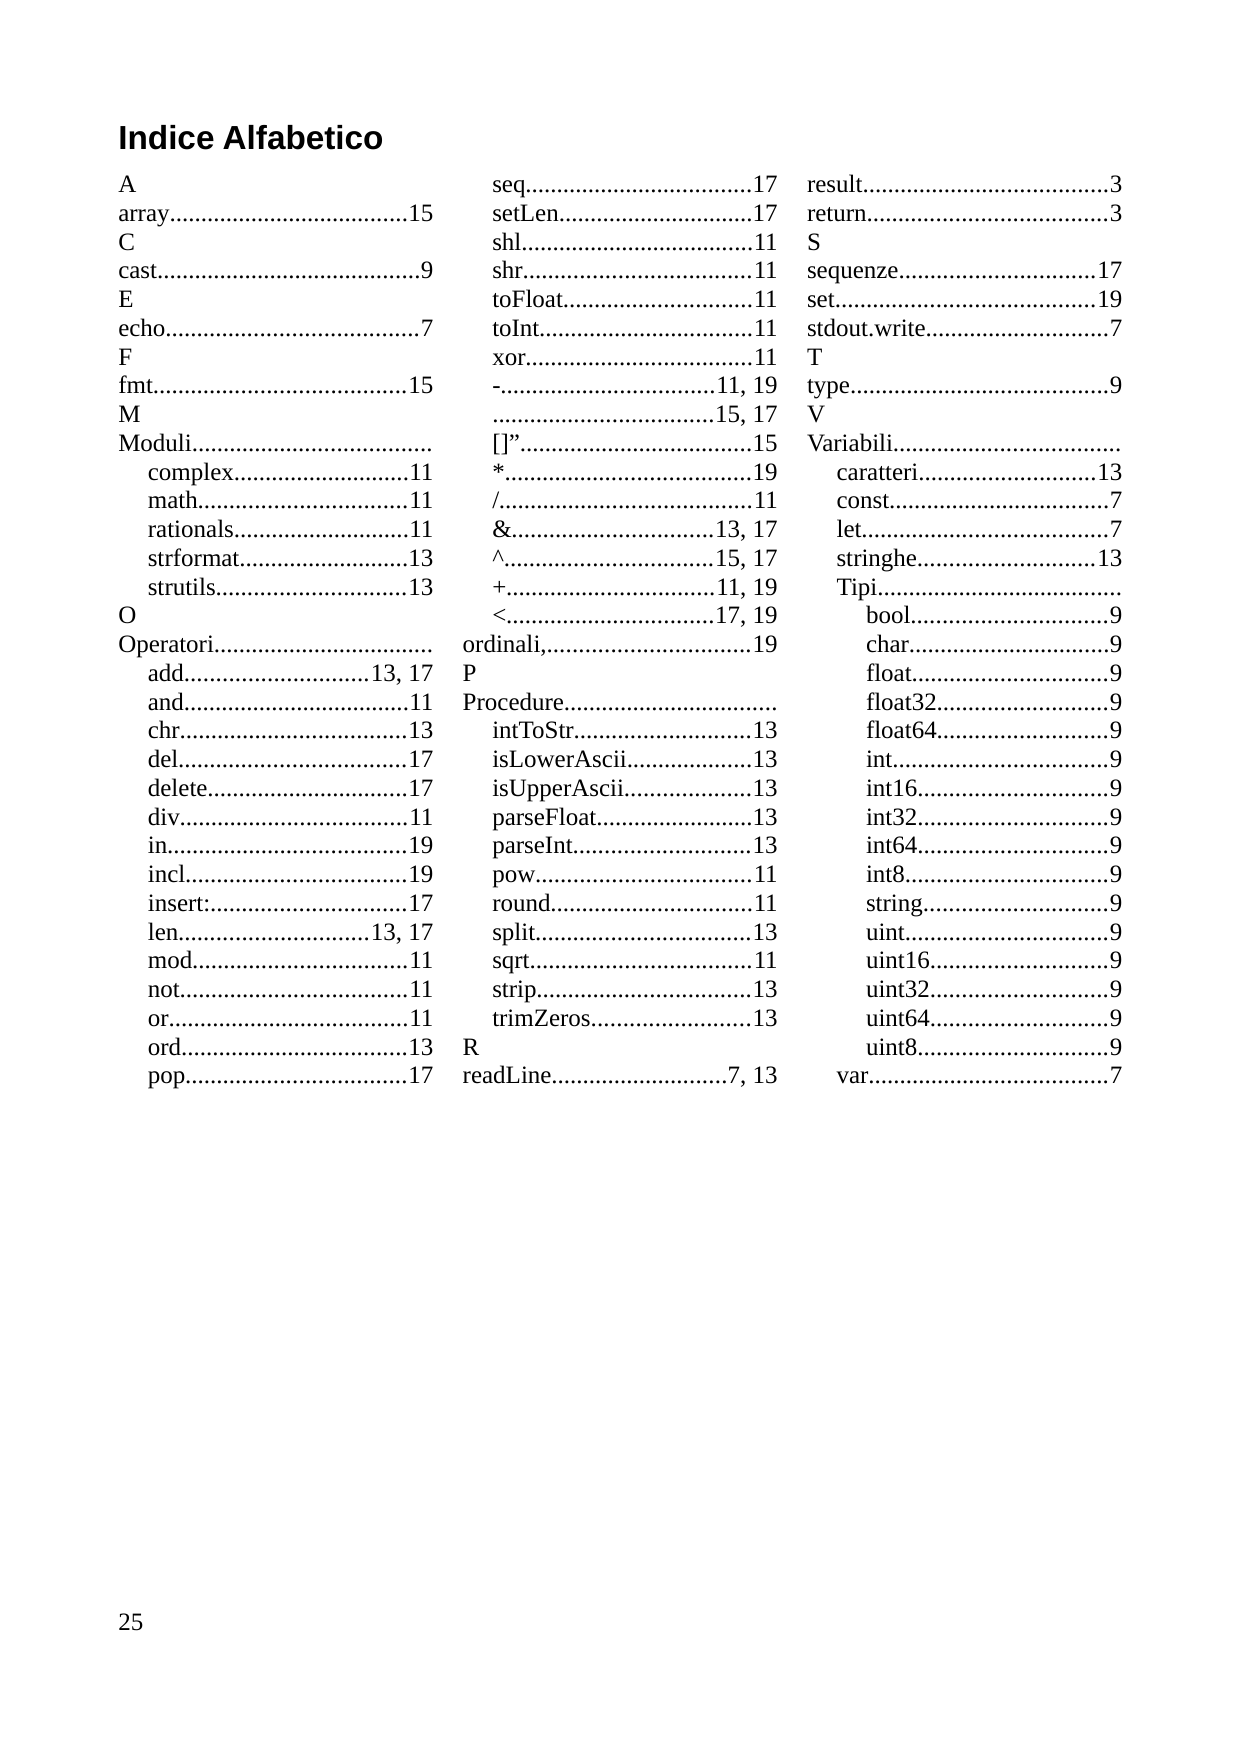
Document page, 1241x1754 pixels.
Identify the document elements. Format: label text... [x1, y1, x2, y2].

text pop 17 [148, 1060, 433, 1089]
text & 13, 17 [492, 514, 777, 543]
text not 11 [148, 974, 433, 1003]
text stdout.write 7 [807, 313, 1122, 342]
text pow 11 [492, 859, 777, 888]
text return 3 [807, 198, 1122, 227]
text delete 17 [148, 773, 433, 802]
text float64 9 [866, 715, 1122, 744]
text let 7 [836, 514, 1122, 543]
text R [462, 1032, 777, 1060]
text strformat 13 [148, 543, 433, 572]
text ord 13 [148, 1032, 433, 1060]
text * 19 [492, 457, 777, 485]
text var 7 [836, 1060, 1122, 1089]
text T [807, 342, 1122, 370]
text M [118, 399, 433, 428]
text char 9 [866, 629, 1122, 658]
text Procedure [462, 687, 777, 715]
text Operatori [118, 629, 433, 658]
text fmt 15 [118, 370, 433, 399]
text strutils 13 [148, 572, 433, 600]
text - 11, 19 [492, 370, 777, 399]
text stringhe 13 [836, 543, 1122, 572]
text round 11 [492, 888, 777, 917]
text len 13, 17 [148, 917, 433, 945]
text sequenze 17 [807, 255, 1122, 284]
text A [118, 169, 433, 198]
text < 17, 19 [492, 600, 777, 629]
text del 17 [148, 744, 433, 773]
text caratteri 13 [836, 457, 1122, 485]
text math 11 [148, 485, 433, 514]
text shr 11 [492, 255, 777, 284]
text chr 13 [148, 715, 433, 744]
text int16 9 [866, 773, 1122, 802]
text uint64 9 [866, 1003, 1122, 1032]
text seq 17 [492, 169, 777, 198]
text C [118, 227, 433, 255]
text Variabili [807, 428, 1122, 457]
text float 9 [866, 658, 1122, 687]
text isUpperAscii 13 [492, 773, 777, 802]
text / 11 [492, 485, 777, 514]
text strip 13 [492, 974, 777, 1003]
text array 15 [118, 198, 433, 227]
text S [807, 227, 1122, 255]
text bool 9 [866, 600, 1122, 629]
text const 7 [836, 485, 1122, 514]
text isLowerAscii. 13 [492, 744, 777, 773]
text F [118, 342, 433, 370]
text P [462, 658, 777, 687]
text setLen 17 [492, 198, 777, 227]
text in 19 [148, 830, 433, 859]
text int 9 [866, 744, 1122, 773]
text ^ 15, 17 [492, 543, 777, 572]
text Moduli [118, 428, 433, 457]
text result 3 [807, 169, 1122, 198]
text int32 9 [866, 802, 1122, 830]
text V [807, 399, 1122, 428]
text sqrt 11 [492, 945, 777, 974]
text ordinali, 19 [462, 629, 777, 658]
text E [118, 284, 433, 313]
text or 11 [148, 1003, 433, 1032]
text parseFloat 13 [492, 802, 777, 830]
text toFloat 11 [492, 284, 777, 313]
text .. 15, 17 [492, 399, 777, 428]
text int8 9 [866, 859, 1122, 888]
text trimZeros 13 [492, 1003, 777, 1032]
text type 9 [807, 370, 1122, 399]
text string 9 [866, 888, 1122, 917]
text incl 19 [148, 859, 433, 888]
text Tipi [836, 572, 1122, 600]
text echo 7 [118, 313, 433, 342]
text xor 11 [492, 342, 777, 370]
text []” 15 [492, 428, 777, 457]
text int64 9 [866, 830, 1122, 859]
text + 11, 19 [492, 572, 777, 600]
text float32 9 [866, 687, 1122, 715]
text uint8 9 [866, 1032, 1122, 1060]
text rationals 11 [148, 514, 433, 543]
text O [118, 600, 433, 629]
text set 19 [807, 284, 1122, 313]
text div 11 [148, 802, 433, 830]
text insert: 17 [148, 888, 433, 917]
text cast 9 [118, 255, 433, 284]
text split 13 [492, 917, 777, 945]
text readLine 7, 13 [462, 1060, 777, 1089]
text uint 9 [866, 917, 1122, 945]
text complex 11 [148, 457, 433, 485]
text and 11 [148, 687, 433, 715]
text uint16 9 [866, 945, 1122, 974]
text intToStr 13 [492, 715, 777, 744]
text mod 11 [148, 945, 433, 974]
text toInt 11 [492, 313, 777, 342]
text add 13, 17 [148, 658, 433, 687]
text shl 11 [492, 227, 777, 255]
text parseInt 13 [492, 830, 777, 859]
text uint32 9 [866, 974, 1122, 1003]
subtitle Indice Alfabetico [118, 118, 1122, 157]
